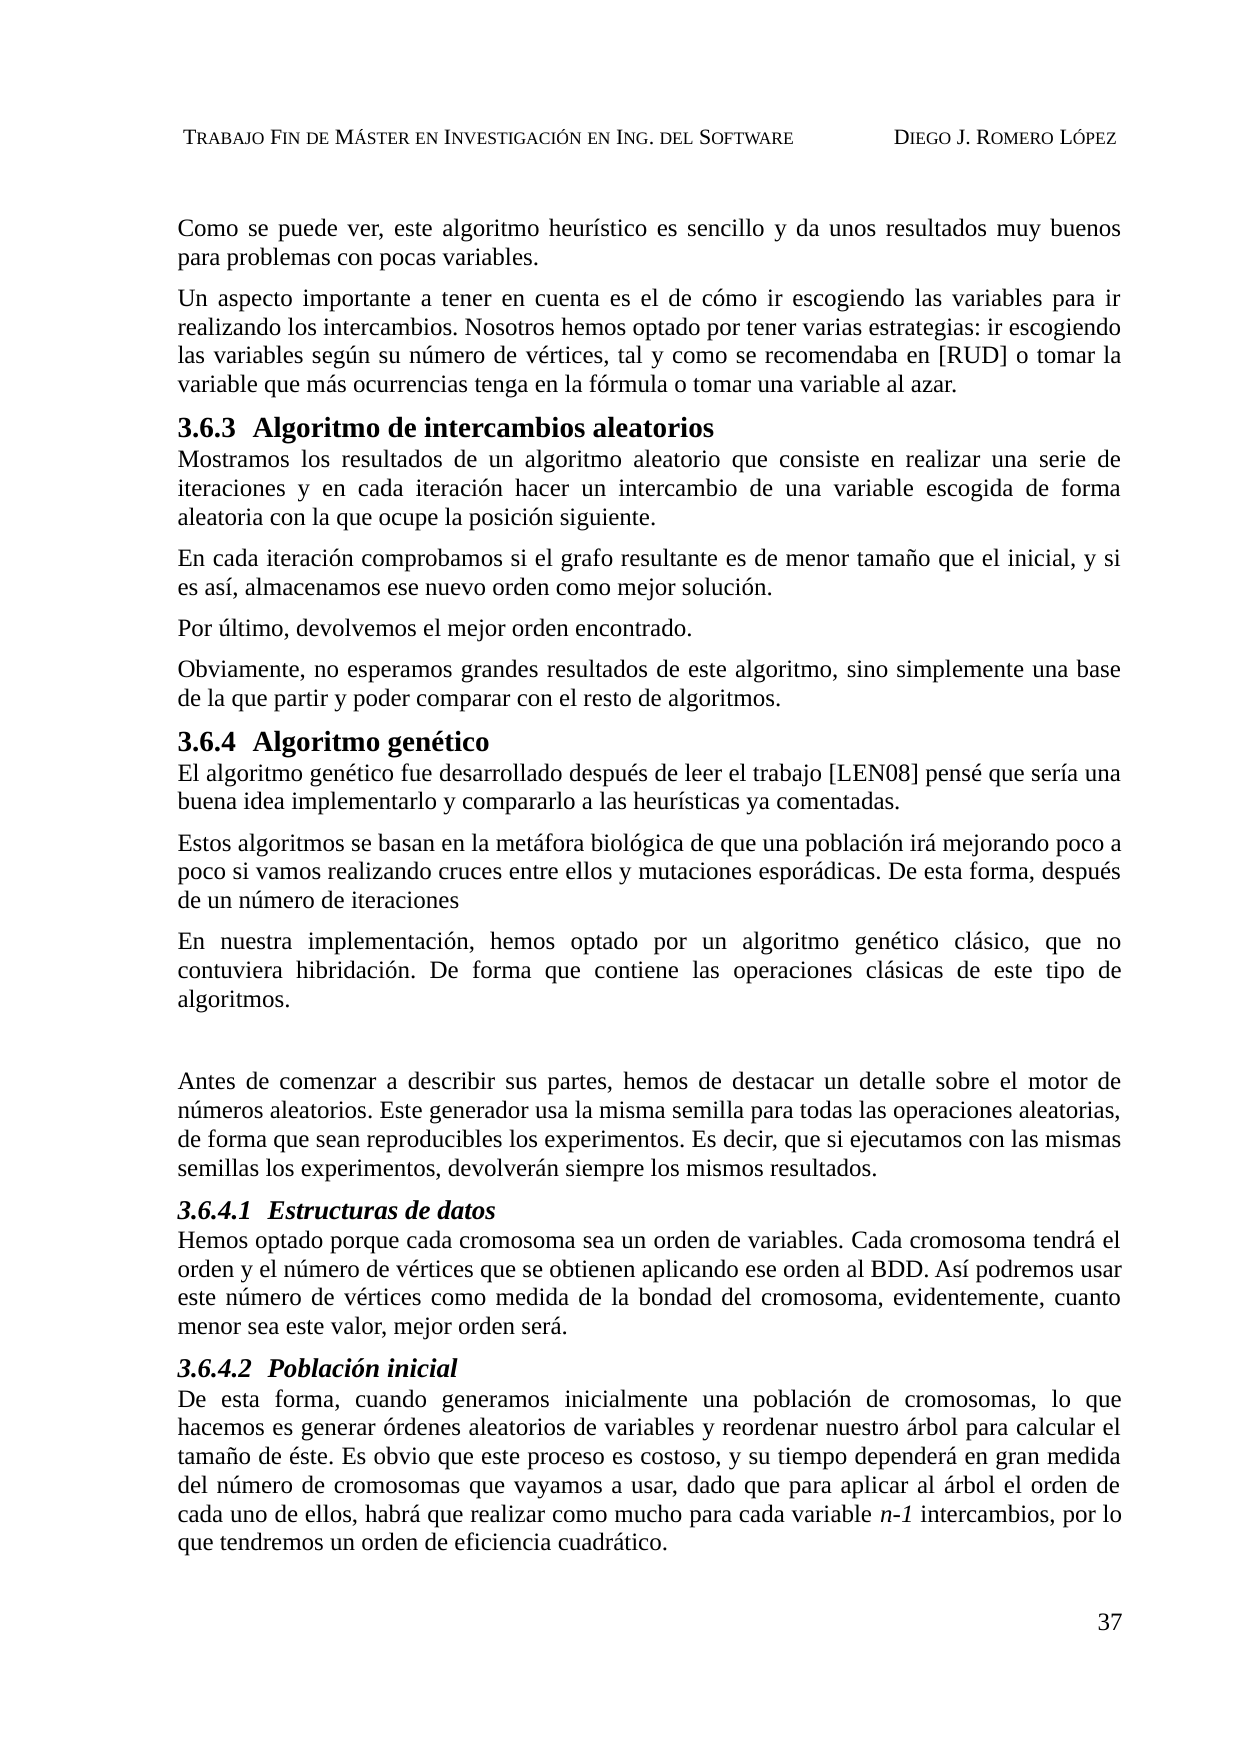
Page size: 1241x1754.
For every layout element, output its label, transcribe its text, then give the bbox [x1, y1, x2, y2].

text Antes de comenzar a describir sus partes, hemos de destacar un detalle sobre el motor de números aleatorios. Este generador usa la misma semilla para todas las operaciones aleatorias, de forma que sean reproducibles los experimentos. Es decir, que si ejecutamos con las mismas semillas los experimentos, devolverán siempre los mismos resultados. [177, 1066, 1122, 1181]
text Un aspecto importante a tener en cuenta es el de cómo ir escogiendo las variables para ir realizando los intercambios. Nosotros hemos optado por tener varias estrategias: ir escogiendo las variables según su número de vértices, tal y como se recomendaba en [RUD] o tomar la variable que más ocurrencias tenga en la fórmula o tomar una variable al azar. [177, 283, 1122, 398]
text El algoritmo genético fue desarrollado después de leer el trabajo [LEN08] pensé que sería una buena idea implementarlo y compararlo a las heurísticas ya comentadas. [177, 758, 1122, 815]
text Por último, devolvemos el mejor orden encontrado. [177, 613, 1122, 642]
text Como se puede ver, este algoritmo heurístico es sencillo y da unos resultados muy buenos para problemas con pocas variables. [177, 213, 1122, 271]
subtitle Estructuras de datos [177, 1194, 1122, 1225]
text En cada iteración comprobamos si el grafo resultante es de menor tamaño que el inicial, y si es así, almacenamos ese nuevo orden como mejor solución. [177, 543, 1122, 600]
subtitle Población inicial [177, 1352, 1122, 1384]
text De esta forma, cuando generamos inicialmente una población de cromosomas, lo que hacemos es generar órdenes aleatorios de variables y reordenar nuestro árbol para calcular el tamaño de éste. Es obvio que este proceso es costoso, y su tiempo dependerá en gran medida del número de cromosomas que vayamos a usar, dado que para aplicar al árbol el orden de cada uno de ellos, habrá que realizar como mucho para cada variable n-1 intercambios, por lo que tendremos un orden de eficiencia cuadrático. [177, 1384, 1122, 1556]
text Estos algoritmos se basan en la metáfora biológica de que una población irá mejorando poco a poco si vamos realizando cruces entre ellos y mutaciones esporádicas. De esta forma, después de un número de iteraciones [177, 828, 1122, 914]
subtitle Algoritmo genético [177, 724, 1122, 758]
text En nuestra implementación, hemos optado por un algoritmo genético clásico, que no contuviera hibridación. De forma que contiene las operaciones clásicas de este tipo de algoritmos. [177, 926, 1122, 1013]
subtitle Algoritmo de intercambios aleatorios [177, 411, 1122, 444]
text Obviamente, no esperamos grandes resultados de este algoritmo, sino simplemente una base de la que partir y poder comparar con el resto de algoritmos. [177, 654, 1122, 712]
text Hemos optado porque cada cromosoma sea un orden de variables. Cada cromosoma tendrá el orden y el número de vértices que se obtienen aplicando ese orden al BDD. Así podremos usar este número de vértices como medida de la bondad del cromosoma, evidentemente, cuanto menor sea este valor, mejor orden será. [177, 1225, 1122, 1340]
text Mostramos los resultados de un algoritmo aleatorio que consiste en realizar una serie de iteraciones y en cada iteración hacer un intercambio de una variable escogida de forma aleatoria con la que ocupe la posición siguiente. [177, 444, 1122, 530]
